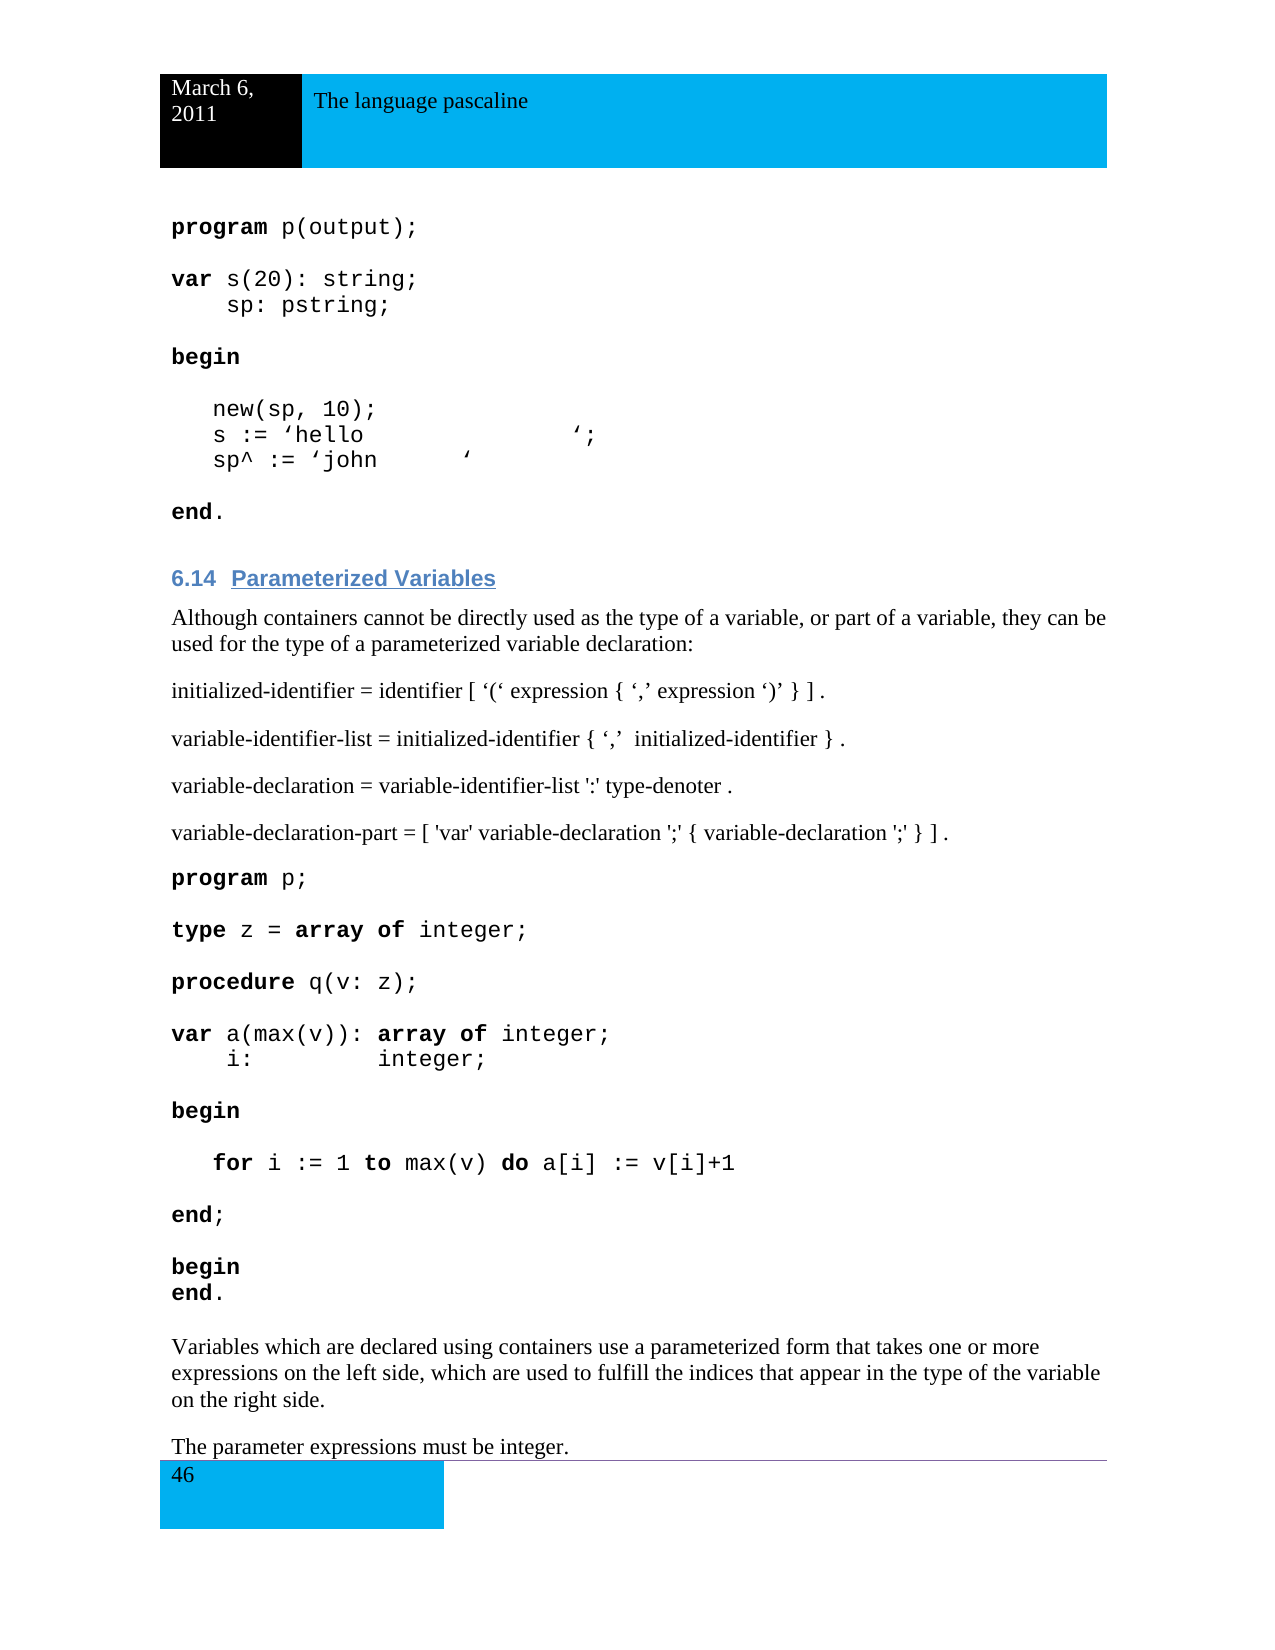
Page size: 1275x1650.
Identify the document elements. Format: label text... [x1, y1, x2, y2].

text begin [171, 1255, 1118, 1281]
text end. [171, 501, 1118, 527]
text variable-declaration = variable-identifier-list ':' type-denoter . [171, 772, 1118, 798]
text variable-identifier-list = initialized-identifier { ‘,’ initialized-identifier } . [171, 725, 1118, 751]
text program p; [171, 866, 1118, 892]
text program p(output); [171, 215, 1118, 241]
text begin [171, 345, 1118, 371]
text end. [171, 1281, 1118, 1307]
text initialized-identifier = identifier [ ‘(‘ expression { ‘,’ expression ‘)’ } ] . [171, 677, 1118, 704]
text variable-declaration-part = [ 'var' variable-declaration ';' { variable-declaration ';' } ] . [171, 819, 1118, 845]
text end; [171, 1203, 1118, 1229]
text Variables which are declared using containers use a parameterized form that takes one or more expressions on the left side, which are used to fulfill the indices that appear in the type of the variable on the right side. [171, 1333, 1118, 1412]
text procedure q(v: z); [171, 970, 1118, 996]
text begin [171, 1100, 1118, 1126]
text Although containers cannot be directly used as the type of a variable, or part of a variable, they can be used for the type of a parameterized variable declaration: [171, 604, 1118, 657]
text i: integer; [171, 1048, 1118, 1074]
text for i := 1 to max(v) do a[i] := v[i]+1 [171, 1152, 1118, 1177]
text var s(20): string; [171, 267, 1118, 293]
text type z = array of integer; [171, 918, 1118, 944]
text s := ‘hello ‘; [171, 423, 1118, 449]
text sp^ := ‘john ‘ [171, 449, 1118, 475]
subtitle Parameterized Variables [171, 565, 1118, 591]
text var a(max(v)): array of integer; [171, 1022, 1118, 1048]
text sp: pstring; [171, 293, 1118, 319]
text The parameter expressions must be integer. [171, 1433, 1118, 1459]
text new(sp, 10); [171, 397, 1118, 423]
